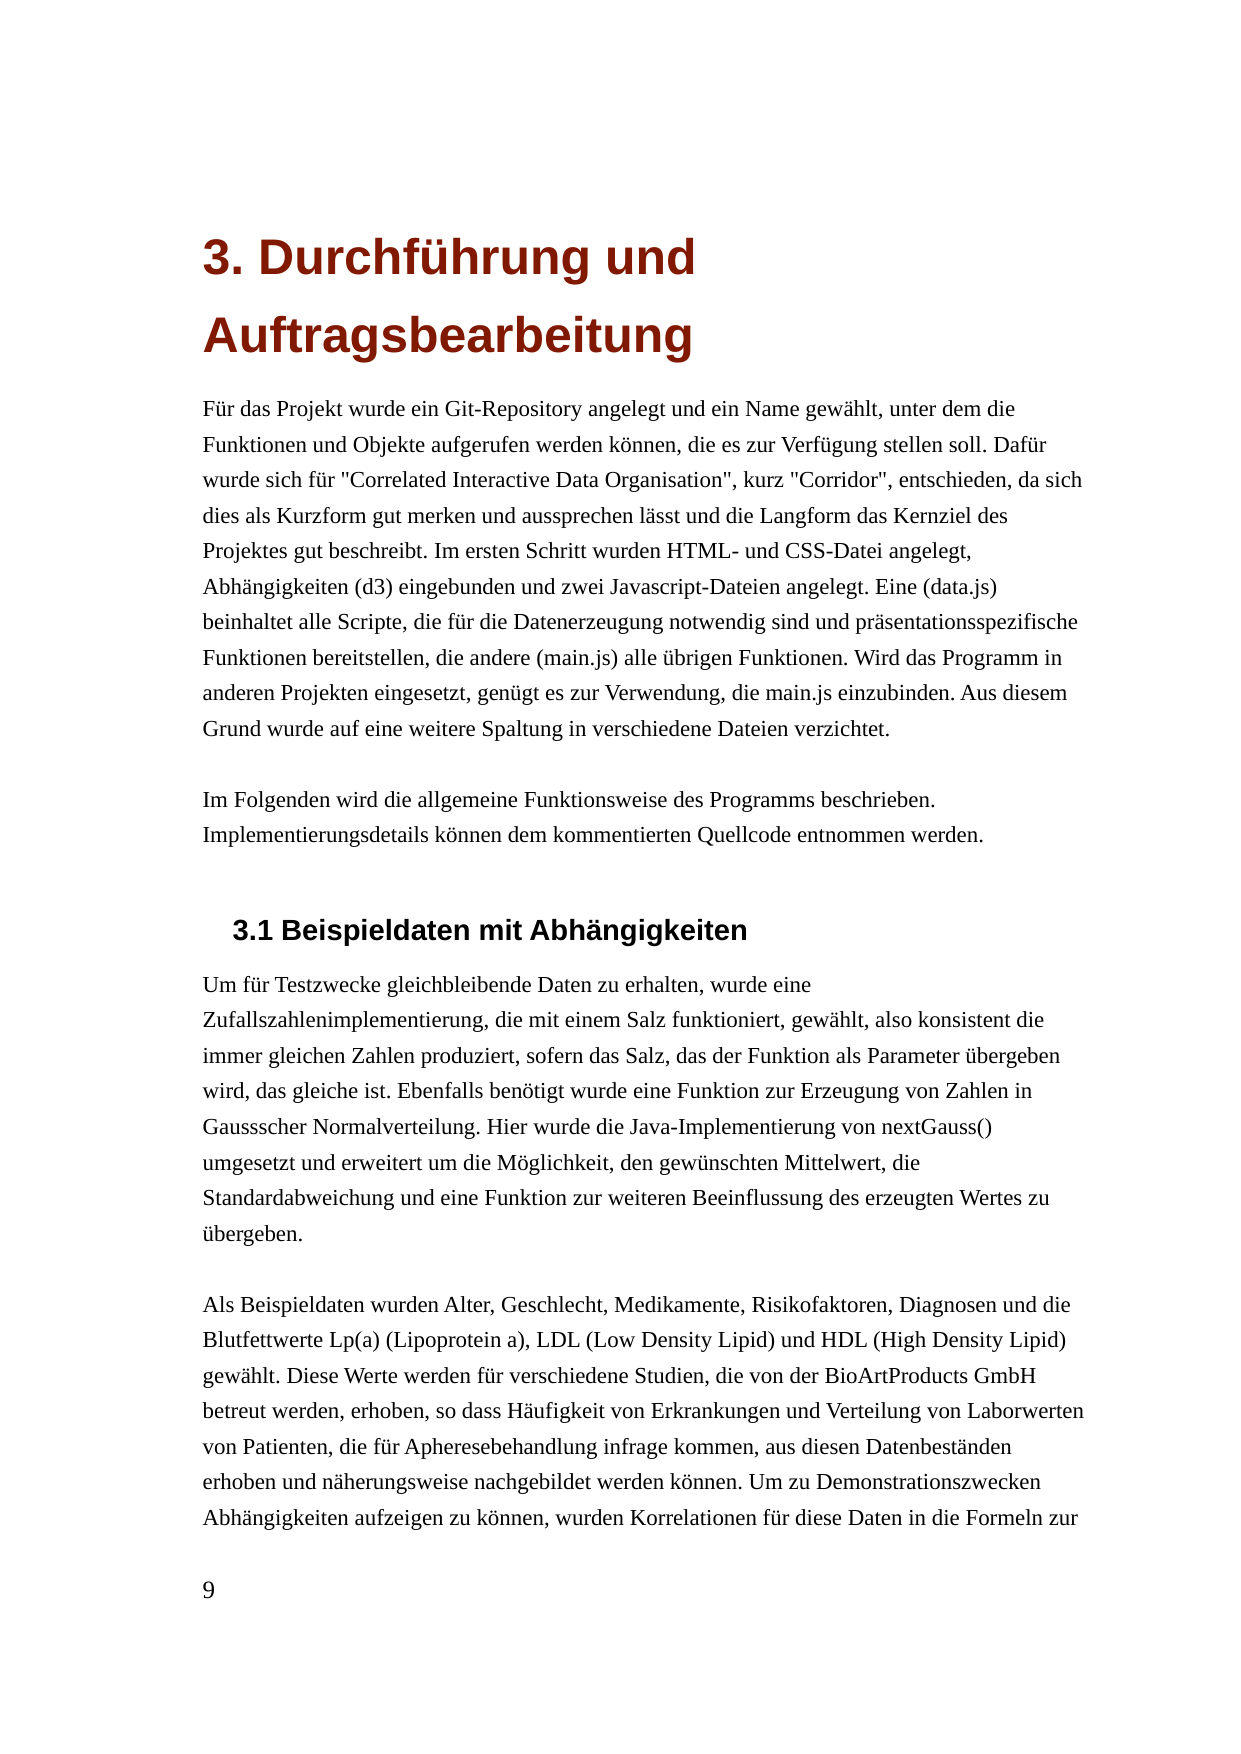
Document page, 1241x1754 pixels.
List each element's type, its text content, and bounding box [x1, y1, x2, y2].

title 3. Durchführung und Auftragsbearbeitung [202, 227, 1091, 363]
text Im Folgenden wird die allgemeine Funktionsweise des Programms beschrieben. Implementierungsdetails können dem kommentierten Quellcode entnommen werden. [202, 786, 1091, 848]
text Als Beispieldaten wurden Alter, Geschlecht, Medikamente, Risikofaktoren, Diagnosen und die Blutfettwerte Lp(a) (Lipoprotein a), LDL (Low Density Lipid) und HDL (High Density Lipid) gewählt. Diese Werte werden für verschiedene Studien, die von der BioArtProducts GmbH betreut werden, erhoben, so dass Häufigkeit von Erkrankungen und Verteilung von Laborwerten von Patienten, die für Apheresebehandlung infrage kommen, aus diesen Datenbeständen erhoben und näherungsweise nachgebildet werden können. Um zu Demonstrationszwecken Abhängigkeiten aufzeigen zu können, wurden Korrelationen für diese Daten in die Formeln zur [202, 1291, 1091, 1530]
subtitle 3.1 Beispieldaten mit Abhängigkeiten [232, 913, 1091, 947]
text Um für Testzwecke gleichbleibende Daten zu erhalten, wurde eine Zufallszahlenimplementierung, die mit einem Salz funktioniert, gewählt, also konsistent die immer gleichen Zahlen produziert, sofern das Salz, das der Funktion als Parameter übergeben wird, das gleiche ist. Ebenfalls benötigt wurde eine Funktion zur Erzeugung von Zahlen in Gaussscher Normalverteilung. Hier wurde die Java-Implementierung von nextGauss() umgesetzt und erweitert um die Möglichkeit, den gewünschten Mittelwert, die Standardabweichung und eine Funktion zur weiteren Beeinflussung des erzeugten Wertes zu übergeben. [202, 971, 1091, 1246]
text Für das Projekt wurde ein Git-Repository angelegt und ein Name gewählt, unter dem die Funktionen und Objekte aufgerufen werden können, die es zur Verfügung stellen soll. Dafür wurde sich für "Correlated Interactive Data Organisation", kurz "Corridor", entschieden, da sich dies als Kurzform gut merken und aussprechen lässt und die Langform das Kernziel des Projektes gut beschreibt. Im ersten Schritt wurden HTML- und CSS-Datei angelegt, Abhängigkeiten (d3) eingebunden und zwei Javascript-Dateien angelegt. Eine (data.js) beinhaltet alle Scripte, die für die Datenerzeugung notwendig sind und präsentationsspezifische Funktionen bereitstellen, die andere (main.js) alle übrigen Funktionen. Wird das Programm in anderen Projekten eingesetzt, genügt es zur Verwendung, die main.js einzubinden. Aus diesem Grund wurde auf eine weitere Spaltung in verschiedene Dateien verzichtet. [202, 395, 1091, 741]
